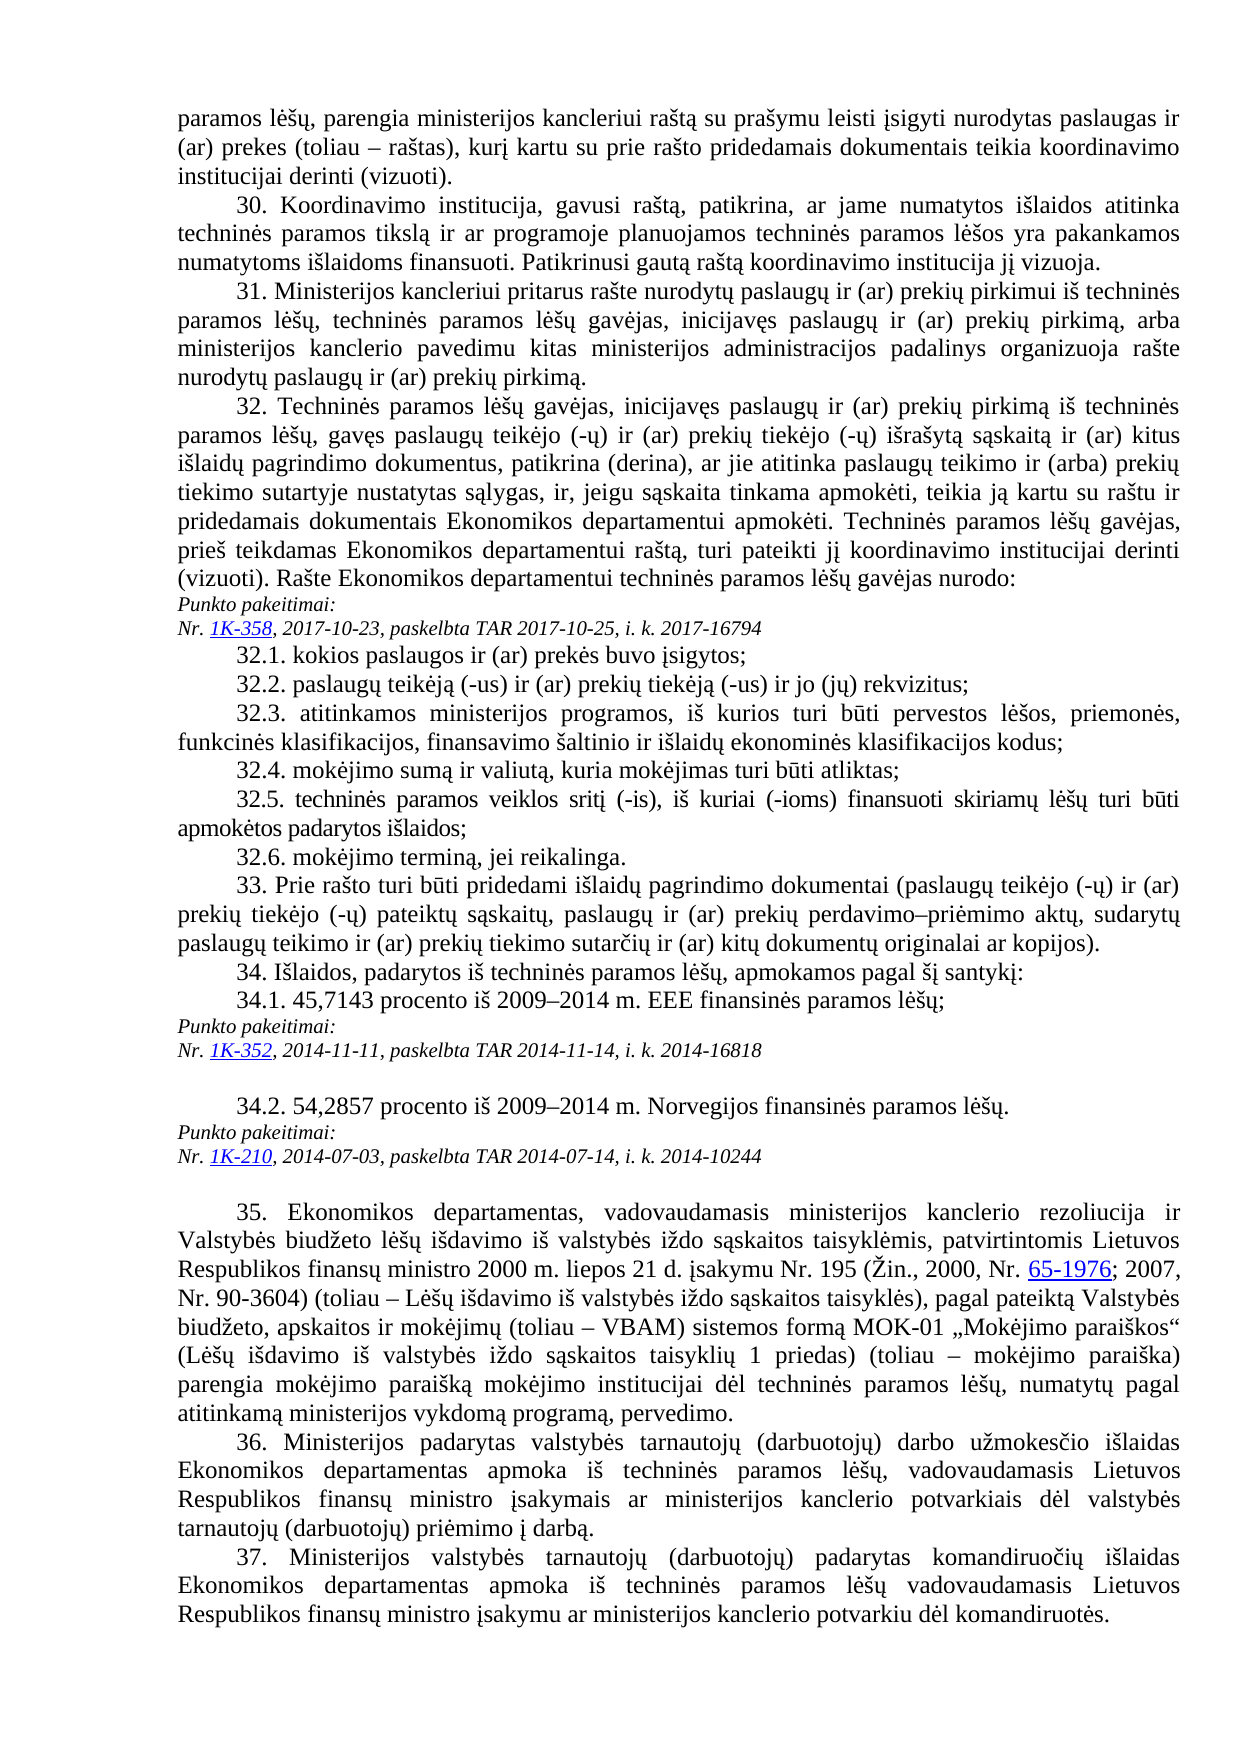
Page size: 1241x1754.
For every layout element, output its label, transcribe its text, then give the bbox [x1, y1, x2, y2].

text 31. Ministerijos kancleriui pritarus rašte nurodytų paslaugų ir (ar) prekių pirkimui iš techninės paramos lėšų, techninės paramos lėšų gavėjas, inicijavęs paslaugų ir (ar) prekių pirkimą, arba ministerijos kanclerio pavedimu kitas ministerijos administracijos padalinys organizuoja rašte nurodytų paslaugų ir (ar) prekių pirkimą. [177, 276, 1181, 391]
text 34.1. 45,7143 procento iš 2009–2014 m. EEE finansinės paramos lėšų; [177, 985, 1181, 1014]
text Punkto pakeitimai: [177, 592, 1181, 616]
text 35. Ekonomikos departamentas, vadovaudamasis ministerijos kanclerio rezoliucija ir Valstybės biudžeto lėšų išdavimo iš valstybės iždo sąskaitos taisyklėmis, patvirtintomis Lietuvos Respublikos finansų ministro 2000 m. liepos 21 d. įsakymu Nr. 195 (Žin., 2000, Nr. 65-1976; 2007, Nr. 90-3604) (toliau – Lėšų išdavimo iš valstybės iždo sąskaitos taisyklės), pagal pateiktą Valstybės biudžeto, apskaitos ir mokėjimų (toliau – VBAM) sistemos formą MOK-01 „Mokėjimo paraiškos“ (Lėšų išdavimo iš valstybės iždo sąskaitos taisyklių 1 priedas) (toliau – mokėjimo paraiška) parengia mokėjimo paraišką mokėjimo institucijai dėl techninės paramos lėšų, numatytų pagal atitinkamą ministerijos vykdomą programą, pervedimo. [177, 1197, 1181, 1427]
text paramos lėšų, parengia ministerijos kancleriui raštą su prašymu leisti įsigyti nurodytas paslaugas ir (ar) prekes (toliau – raštas), kurį kartu su prie rašto pridedamais dokumentais teikia koordinavimo institucijai derinti (vizuoti). [177, 103, 1181, 190]
text 32.5. techninės paramos veiklos sritį (-is), iš kuriai (-ioms) finansuoti skiriamų lėšų turi būti apmokėtos padarytos išlaidos; [177, 784, 1181, 842]
text 32.6. mokėjimo terminą, jei reikalinga. [177, 842, 1181, 870]
text Punkto pakeitimai: [177, 1014, 1181, 1038]
text Nr. 1K-210, 2014-07-03, paskelbta TAR 2014-07-14, i. k. 2014-10244 [177, 1144, 1181, 1168]
text 34.2. 54,2857 procento iš 2009–2014 m. Norvegijos finansinės paramos lėšų. [177, 1091, 1181, 1120]
text 37. Ministerijos valstybės tarnautojų (darbuotojų) padarytas komandiruočių išlaidas Ekonomikos departamentas apmoka iš techninės paramos lėšų vadovaudamasis Lietuvos Respublikos finansų ministro įsakymu ar ministerijos kanclerio potvarkiu dėl komandiruotės. [177, 1542, 1181, 1628]
text 30. Koordinavimo institucija, gavusi raštą, patikrina, ar jame numatytos išlaidos atitinka techninės paramos tikslą ir ar programoje planuojamos techninės paramos lėšos yra pakankamos numatytoms išlaidoms finansuoti. Patikrinusi gautą raštą koordinavimo institucija jį vizuoja. [177, 190, 1181, 276]
text 36. Ministerijos padarytas valstybės tarnautojų (darbuotojų) darbo užmokesčio išlaidas Ekonomikos departamentas apmoka iš techninės paramos lėšų, vadovaudamasis Lietuvos Respublikos finansų ministro įsakymais ar ministerijos kanclerio potvarkiais dėl valstybės tarnautojų (darbuotojų) priėmimo į darbą. [177, 1427, 1181, 1542]
text 33. Prie rašto turi būti pridedami išlaidų pagrindimo dokumentai (paslaugų teikėjo (-ų) ir (ar) prekių tiekėjo (-ų) pateiktų sąskaitų, paslaugų ir (ar) prekių perdavimo–priėmimo aktų, sudarytų paslaugų teikimo ir (ar) prekių tiekimo sutarčių ir (ar) kitų dokumentų originalai ar kopijos). [177, 870, 1181, 957]
text 32.3. atitinkamos ministerijos programos, iš kurios turi būti pervestos lėšos, priemonės, funkcinės klasifikacijos, finansavimo šaltinio ir išlaidų ekonominės klasifikacijos kodus; [177, 698, 1181, 755]
text 34. Išlaidos, padarytos iš techninės paramos lėšų, apmokamos pagal šį santykį: [177, 957, 1181, 985]
text 32.2. paslaugų teikėją (-us) ir (ar) prekių tiekėją (-us) ir jo (jų) rekvizitus; [177, 669, 1181, 698]
text Nr. 1K-358, 2017-10-23, paskelbta TAR 2017-10-25, i. k. 2017-16794 [177, 616, 1181, 640]
text 32. Techninės paramos lėšų gavėjas, inicijavęs paslaugų ir (ar) prekių pirkimą iš techninės paramos lėšų, gavęs paslaugų teikėjo (-ų) ir (ar) prekių tiekėjo (-ų) išrašytą sąskaitą ir (ar) kitus išlaidų pagrindimo dokumentus, patikrina (derina), ar jie atitinka paslaugų teikimo ir (arba) prekių tiekimo sutartyje nustatytas sąlygas, ir, jeigu sąskaita tinkama apmokėti, teikia ją kartu su raštu ir pridedamais dokumentais Ekonomikos departamentui apmokėti. Techninės paramos lėšų gavėjas, prieš teikdamas Ekonomikos departamentui raštą, turi pateikti jį koordinavimo institucijai derinti (vizuoti). Rašte Ekonomikos departamentui techninės paramos lėšų gavėjas nurodo: [177, 391, 1181, 592]
text Punkto pakeitimai: [177, 1120, 1181, 1144]
text 32.1. kokios paslaugos ir (ar) prekės buvo įsigytos; [177, 640, 1181, 669]
text 32.4. mokėjimo sumą ir valiutą, kuria mokėjimas turi būti atliktas; [177, 755, 1181, 784]
text Nr. 1K-352, 2014-11-11, paskelbta TAR 2014-11-14, i. k. 2014-16818 [177, 1038, 1181, 1062]
